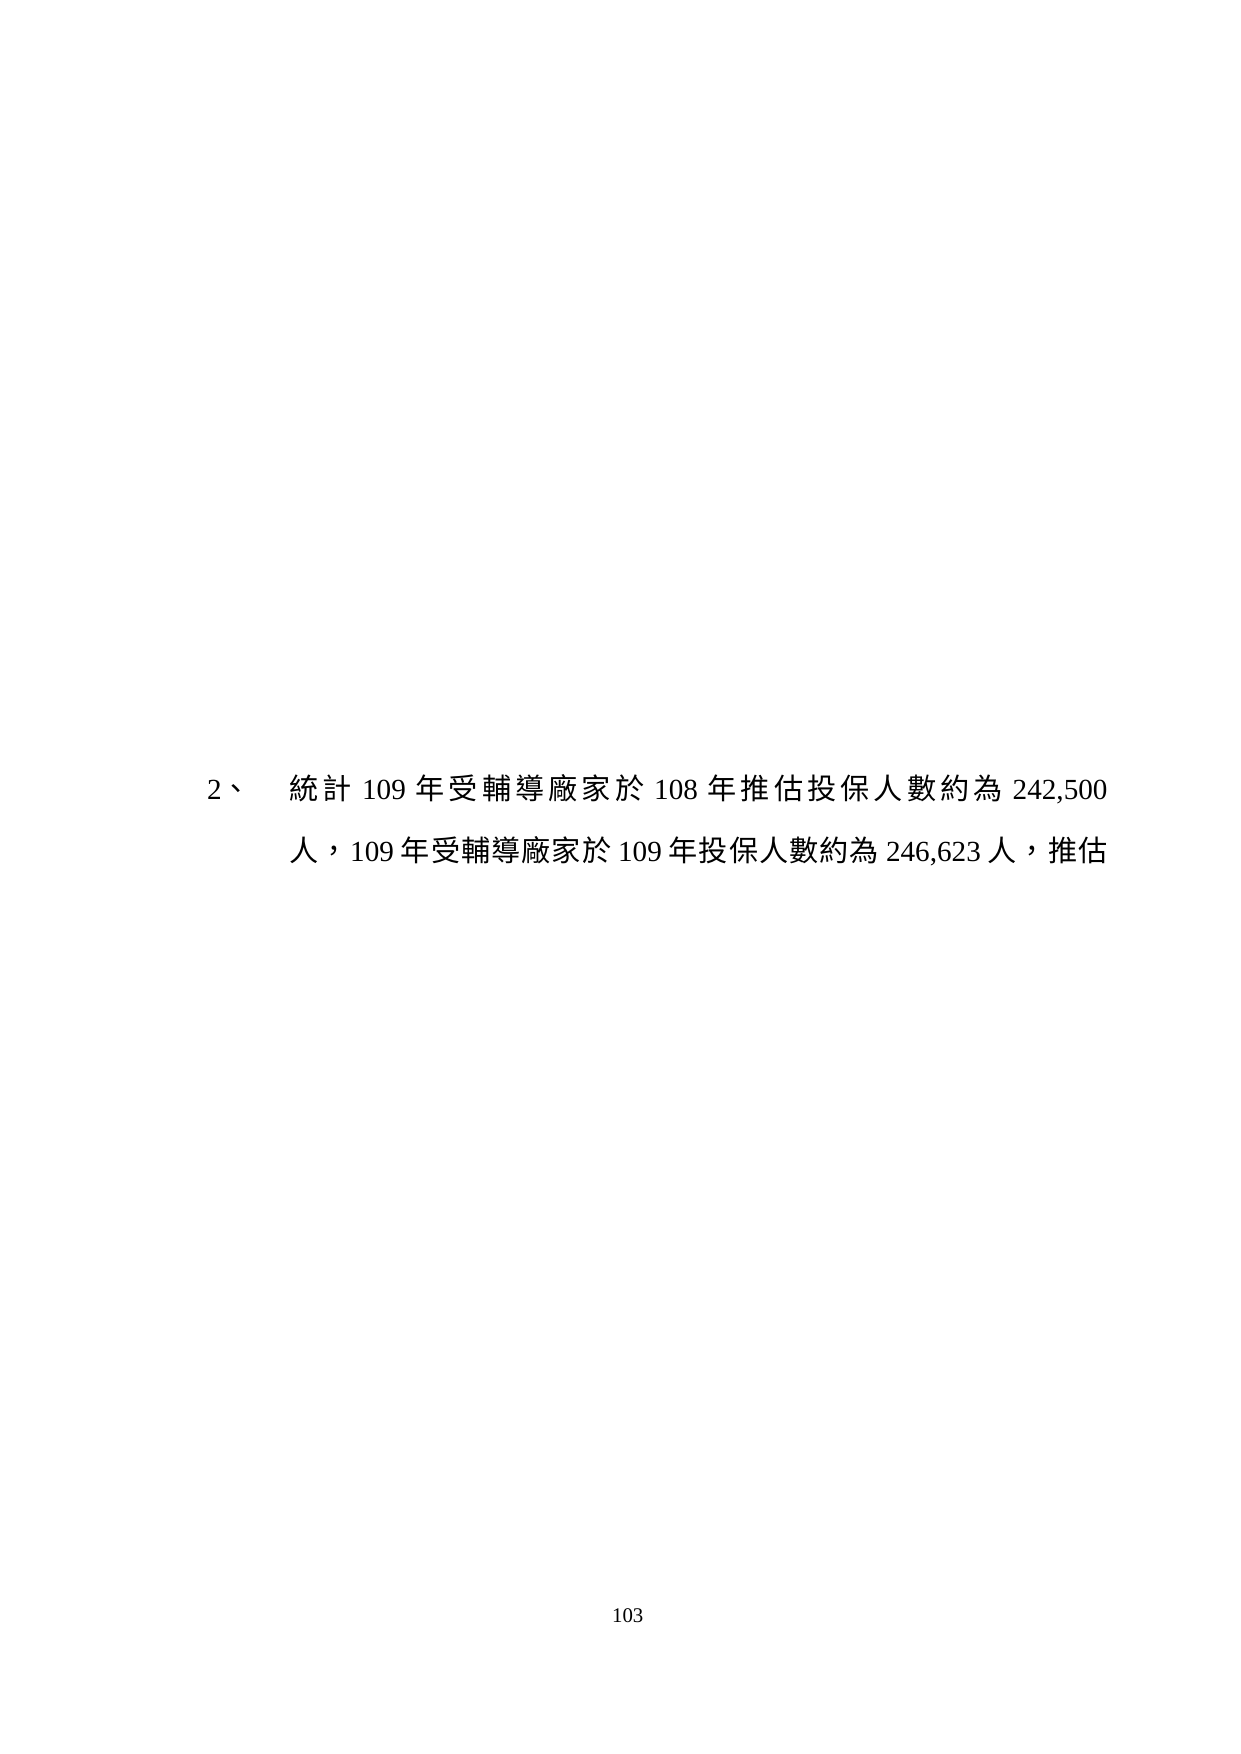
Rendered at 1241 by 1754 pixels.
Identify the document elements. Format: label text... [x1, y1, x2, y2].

list 統計109年受輔導廠家於108年推估投保人數約為242,500人，109年受輔導廠家於109年投保人數約為246,623人，推估 [207, 745, 1107, 870]
